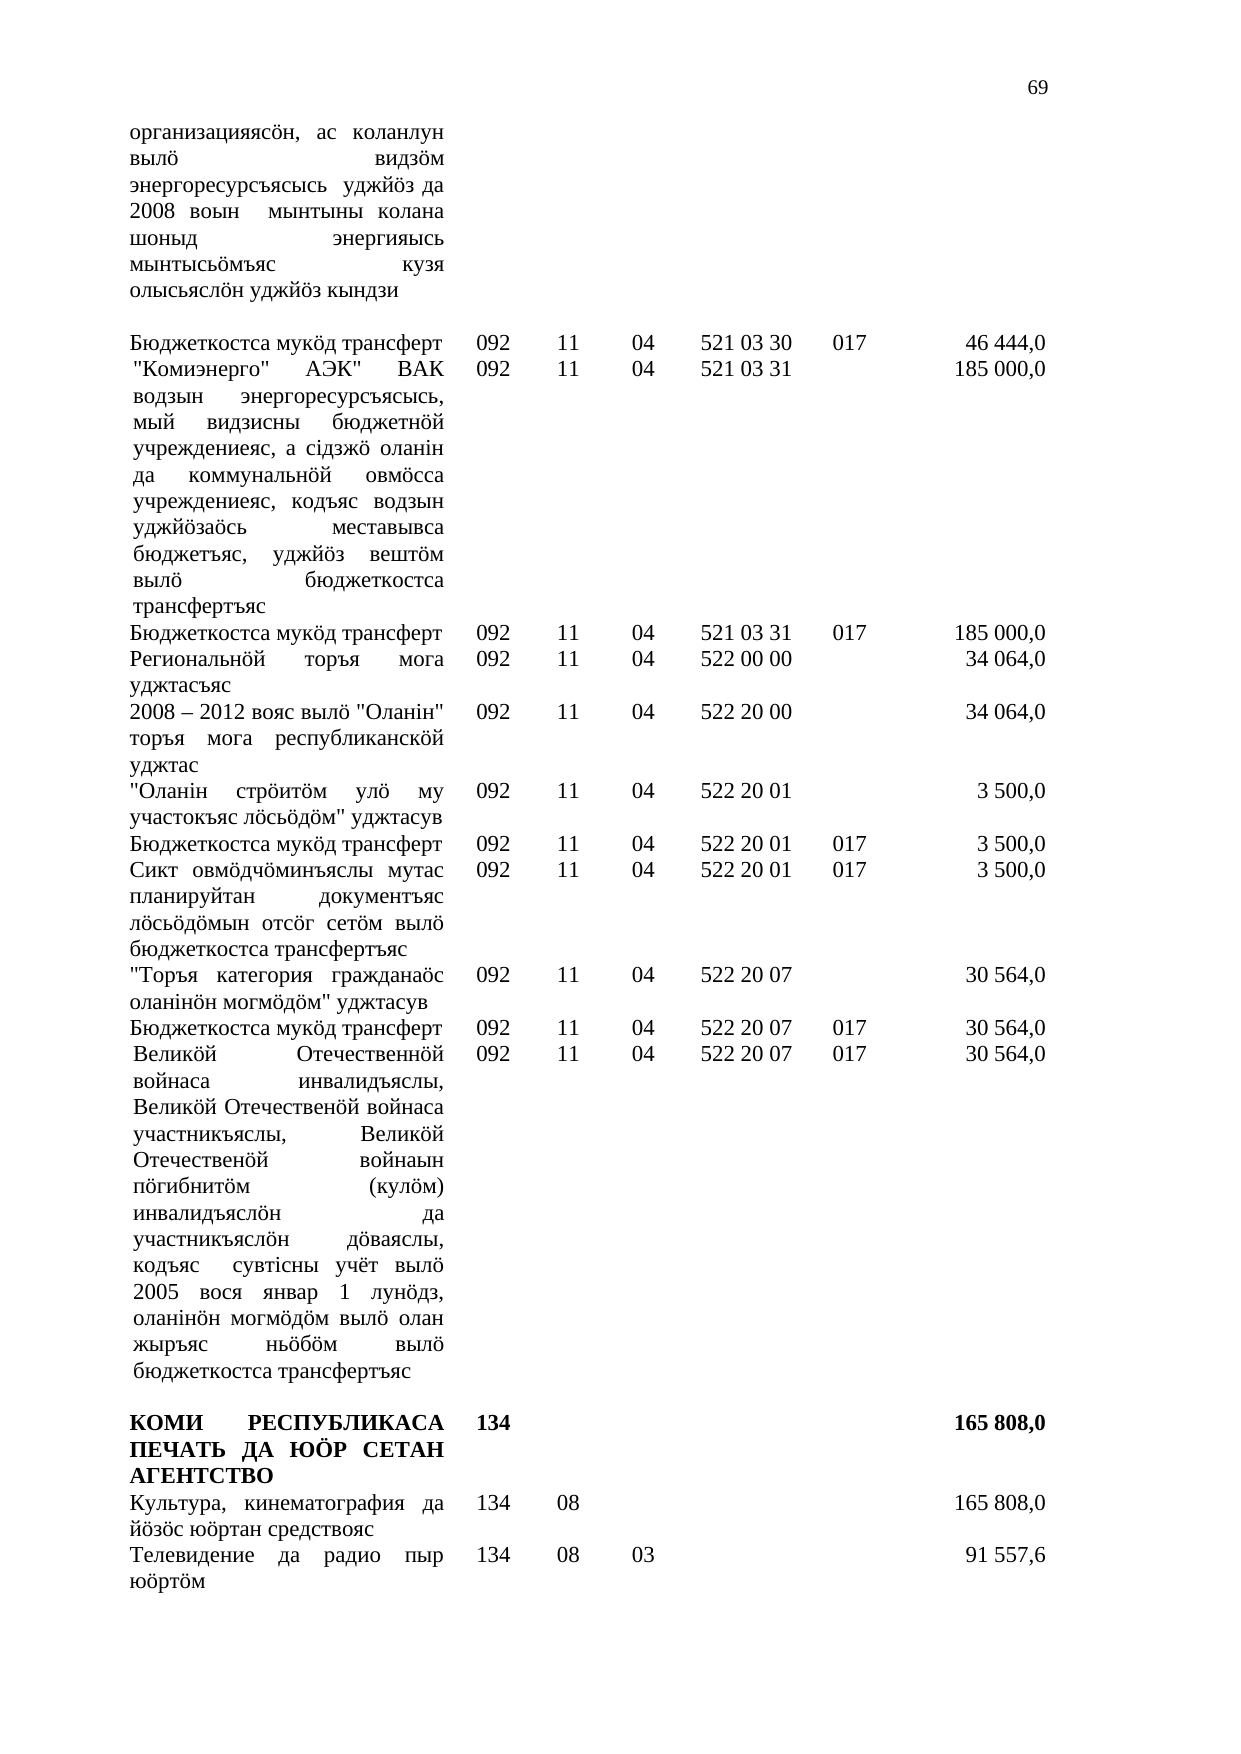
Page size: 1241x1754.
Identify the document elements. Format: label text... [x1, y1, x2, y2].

table_cell 04 [606, 777, 681, 830]
table_cell 521 03 30 [681, 329, 812, 355]
table_cell Бюджеткостса мукöд трансферт [118, 1014, 456, 1041]
table_cell 11 [531, 856, 606, 961]
table_cell [531, 1410, 606, 1488]
table_cell [887, 1383, 1057, 1409]
table_cell [812, 355, 887, 619]
table_cell 11 [531, 619, 606, 645]
table_cell 04 [606, 329, 681, 355]
table_cell 522 20 01 [681, 830, 812, 856]
table_cell [681, 1383, 812, 1409]
table_cell 092 [456, 329, 531, 355]
table_cell [118, 1383, 456, 1409]
table_cell Великöй Отечественнöй войнаса инвалидъяслы, Великöй Отечественöй войнаса участникъяслы, Великöй Отечественöй войнаын пöгибнитöм (кулöм) инвалидъяслöн да участникъяслöн дöваяслы, кодъяс сувтісны учёт вылö 2005 вося январ 1 лунöдз, оланінöн могмöдöм вылö олан жыръяс ньöбöм вылö бюджеткостса трансфертъяс [118, 1041, 456, 1383]
table_cell 08 [531, 1541, 606, 1594]
table_cell 522 20 07 [681, 1014, 812, 1041]
table_cell 04 [606, 698, 681, 777]
table_cell 134 [456, 1489, 531, 1541]
table_cell 11 [531, 698, 606, 777]
table_cell Бюджеткостса мукöд трансферт [118, 619, 456, 645]
table_cell 092 [456, 645, 531, 698]
table_cell Сикт овмöдчöминъяслы мутас планируйтан документъяс лöсьöдöмын отсöг сетöм вылö бюджеткостса трансфертъяс [118, 856, 456, 961]
table_cell 522 20 00 [681, 698, 812, 777]
table_cell 04 [606, 355, 681, 619]
table_cell 11 [531, 355, 606, 619]
table_cell [812, 1383, 887, 1409]
table_cell организацияясöн, ас коланлун вылö видзöм энергоресурсъясысь уджйöз да 2008 воын мынтыны колана шоныд энергияысь мынтысьöмъяс кузя олысьяслöн уджйöз кындзи [118, 118, 456, 329]
table_cell Телевидение да радио пыр юöртöм [118, 1541, 456, 1594]
table_cell [812, 777, 887, 830]
table_cell [531, 118, 606, 329]
table_cell Региональнöй торъя мога уджтасъяс [118, 645, 456, 698]
table_cell 04 [606, 830, 681, 856]
table_cell 11 [531, 1014, 606, 1041]
table_cell 017 [812, 619, 887, 645]
table_cell 522 20 07 [681, 1041, 812, 1383]
table_cell 04 [606, 856, 681, 961]
table_cell [531, 1383, 606, 1409]
table_cell 017 [812, 1041, 887, 1383]
table_cell Бюджеткостса мукöд трансферт [118, 329, 456, 355]
table_cell 522 00 00 [681, 645, 812, 698]
table_cell 185 000,0 [887, 355, 1057, 619]
table_cell 017 [812, 329, 887, 355]
table_cell [812, 1489, 887, 1541]
table_cell 03 [606, 1541, 681, 1594]
table_cell [606, 118, 681, 329]
table_cell 3 500,0 [887, 856, 1057, 961]
table_cell 092 [456, 619, 531, 645]
table_cell 521 03 31 [681, 619, 812, 645]
table_cell [606, 1383, 681, 1409]
table_cell 11 [531, 1041, 606, 1383]
table_cell 11 [531, 777, 606, 830]
table_cell 092 [456, 698, 531, 777]
table_cell "Комиэнерго" АЭК" ВАК водзын энергоресурсъясысь, мый видзисны бюджетнöй учреждениеяс, а сiдзжö оланiн да коммунальнöй овмöсса учреждениеяс, кодъяс водзын уджйöзаöсь меставывса бюджетъяс, уджйöз вештöм вылö бюджеткостса трансфертъяс [118, 355, 456, 619]
table_cell 092 [456, 830, 531, 856]
table_cell 04 [606, 1014, 681, 1041]
table_cell 04 [606, 619, 681, 645]
table_cell 017 [812, 856, 887, 961]
table_cell 08 [531, 1489, 606, 1541]
table_cell 092 [456, 1014, 531, 1041]
table_cell 522 20 07 [681, 961, 812, 1014]
table_cell 11 [531, 830, 606, 856]
table_cell Бюджеткостса мукöд трансферт [118, 830, 456, 856]
table_cell 30 564,0 [887, 1041, 1057, 1383]
table_cell 092 [456, 1041, 531, 1383]
table_cell 3 500,0 [887, 830, 1057, 856]
table_cell [606, 1410, 681, 1488]
table_cell [812, 698, 887, 777]
table_cell [812, 961, 887, 1014]
table_cell [812, 118, 887, 329]
table_cell 11 [531, 645, 606, 698]
table_cell 092 [456, 961, 531, 1014]
table_cell [681, 118, 812, 329]
table_cell 3 500,0 [887, 777, 1057, 830]
table_cell 092 [456, 777, 531, 830]
table_cell 11 [531, 329, 606, 355]
table_cell [812, 1410, 887, 1488]
table_cell 91 557,6 [887, 1541, 1057, 1594]
table_cell "Оланін стрöитöм улö му участокъяс лöсьöдöм" уджтасув [118, 777, 456, 830]
table_cell 04 [606, 1041, 681, 1383]
table_cell [606, 1489, 681, 1541]
table_cell 522 20 01 [681, 856, 812, 961]
table_cell 017 [812, 830, 887, 856]
table_cell Культура, кинематография да йöзöс юöртан средствояс [118, 1489, 456, 1541]
table_cell 185 000,0 [887, 619, 1057, 645]
table_cell 134 [456, 1410, 531, 1488]
table_cell 04 [606, 961, 681, 1014]
table_cell [887, 118, 1057, 329]
table_cell 165 808,0 [887, 1410, 1057, 1488]
table_cell 30 564,0 [887, 1014, 1057, 1041]
table_cell 04 [606, 645, 681, 698]
table_cell "Торъя категория гражданаöс оланінöн могмöдöм" уджтасув [118, 961, 456, 1014]
table_cell [681, 1489, 812, 1541]
table_cell [681, 1541, 812, 1594]
table_cell 34 064,0 [887, 645, 1057, 698]
table_cell 2008 – 2012 вояс вылö "Оланін" торъя мога республиканскöй уджтас [118, 698, 456, 777]
table_cell 165 808,0 [887, 1489, 1057, 1541]
table_cell 521 03 31 [681, 355, 812, 619]
table_cell [456, 118, 531, 329]
table_cell 522 20 01 [681, 777, 812, 830]
table_cell 30 564,0 [887, 961, 1057, 1014]
table_cell [681, 1410, 812, 1488]
table_cell 134 [456, 1541, 531, 1594]
table_cell [812, 1541, 887, 1594]
table_cell 34 064,0 [887, 698, 1057, 777]
table_cell 46 444,0 [887, 329, 1057, 355]
table_cell 092 [456, 856, 531, 961]
table_cell КОМИ РЕСПУБЛИКАСА ПЕЧАТЬ ДА ЮÖР СЕТАН АГЕНТСТВО [118, 1410, 456, 1488]
table_cell [812, 645, 887, 698]
table_cell [456, 1383, 531, 1409]
table_cell 017 [812, 1014, 887, 1041]
table_cell 11 [531, 961, 606, 1014]
table_cell 092 [456, 355, 531, 619]
